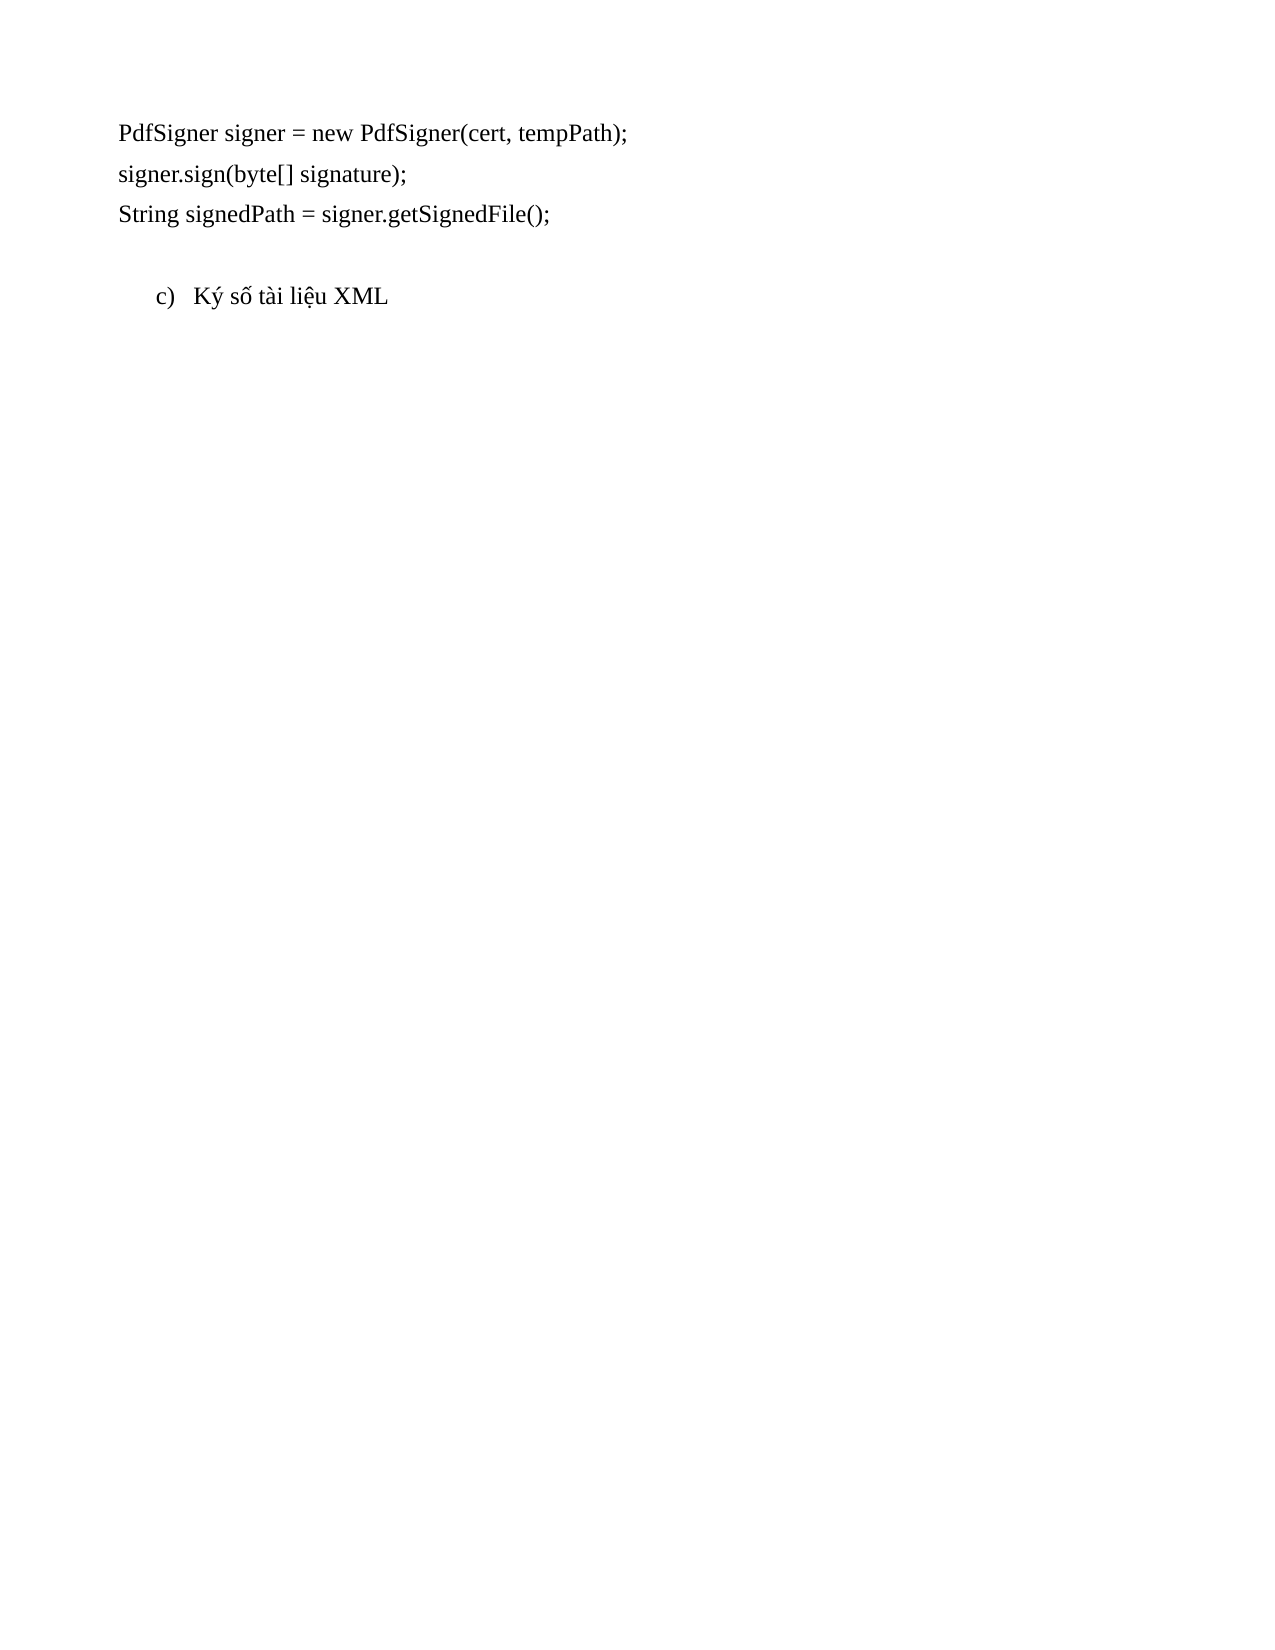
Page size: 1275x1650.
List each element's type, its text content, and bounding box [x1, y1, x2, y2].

text PdfSigner signer = new PdfSigner(cert, tempPath); [118, 118, 1157, 147]
text String signedPath = signer.getSignedFile(); [118, 199, 1157, 228]
text signer.sign(byte[] signature); [118, 159, 1157, 188]
list Ký số tài liệu XML [156, 281, 1157, 310]
